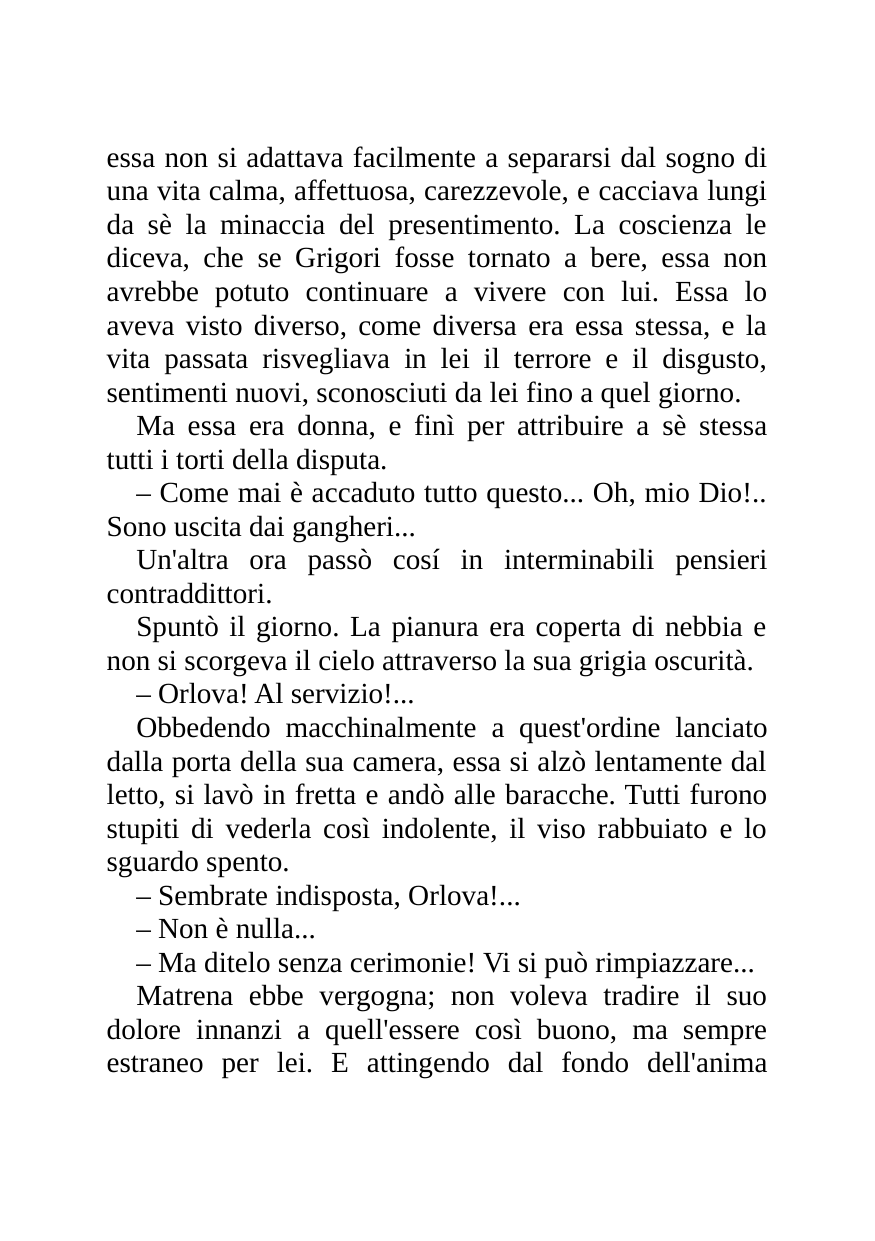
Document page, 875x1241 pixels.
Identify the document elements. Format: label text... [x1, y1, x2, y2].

text – Orlova! Al servizio!... [106, 677, 768, 710]
text essa non si adattava facilmente a separarsi dal sogno di una vita calma, affettuosa, carezzevole, e cacciava lungi da sè la minaccia del presentimento. La coscienza le diceva, che se Grigori fosse tornato a bere, essa non avrebbe potuto continuare a vivere con lui. Essa lo aveva visto diverso, come diversa era essa stessa, e la vita passata risvegliava in lei il terrore e il disgusto, sentimenti nuovi, sconosciuti da lei fino a quel giorno. [106, 140, 768, 408]
text Matrena ebbe vergogna; non voleva tradire il suo dolore innanzi a quell'essere così buono, ma sempre estraneo per lei. E attingendo dal fondo dell'anima [106, 978, 768, 1079]
text – Non è nulla... [106, 911, 768, 945]
text Ma essa era donna, e finì per attribuire a sè stessa tutti i torti della disputa. [106, 408, 768, 475]
text – Sembrate indisposta, Orlova!... [106, 878, 768, 911]
text Spuntò il giorno. La pianura era coperta di nebbia e non si scorgeva il cielo attraverso la sua grigia oscurità. [106, 609, 768, 677]
text Obbedendo macchinalmente a quest'ordine lanciato dalla porta della sua camera, essa si alzò lentamente dal letto, si lavò in fretta e andò alle baracche. Tutti furono stupiti di vederla così indolente, il viso rabbuiato e lo sguardo spento. [106, 710, 768, 878]
text – Come mai è accaduto tutto questo... Oh, mio Dio!.. Sono uscita dai gangheri... [106, 475, 768, 542]
text Un'altra ora passò cosí in interminabili pensieri contraddittori. [106, 542, 768, 609]
text – Ma ditelo senza cerimonie! Vi si può rimpiazzare... [106, 945, 768, 978]
